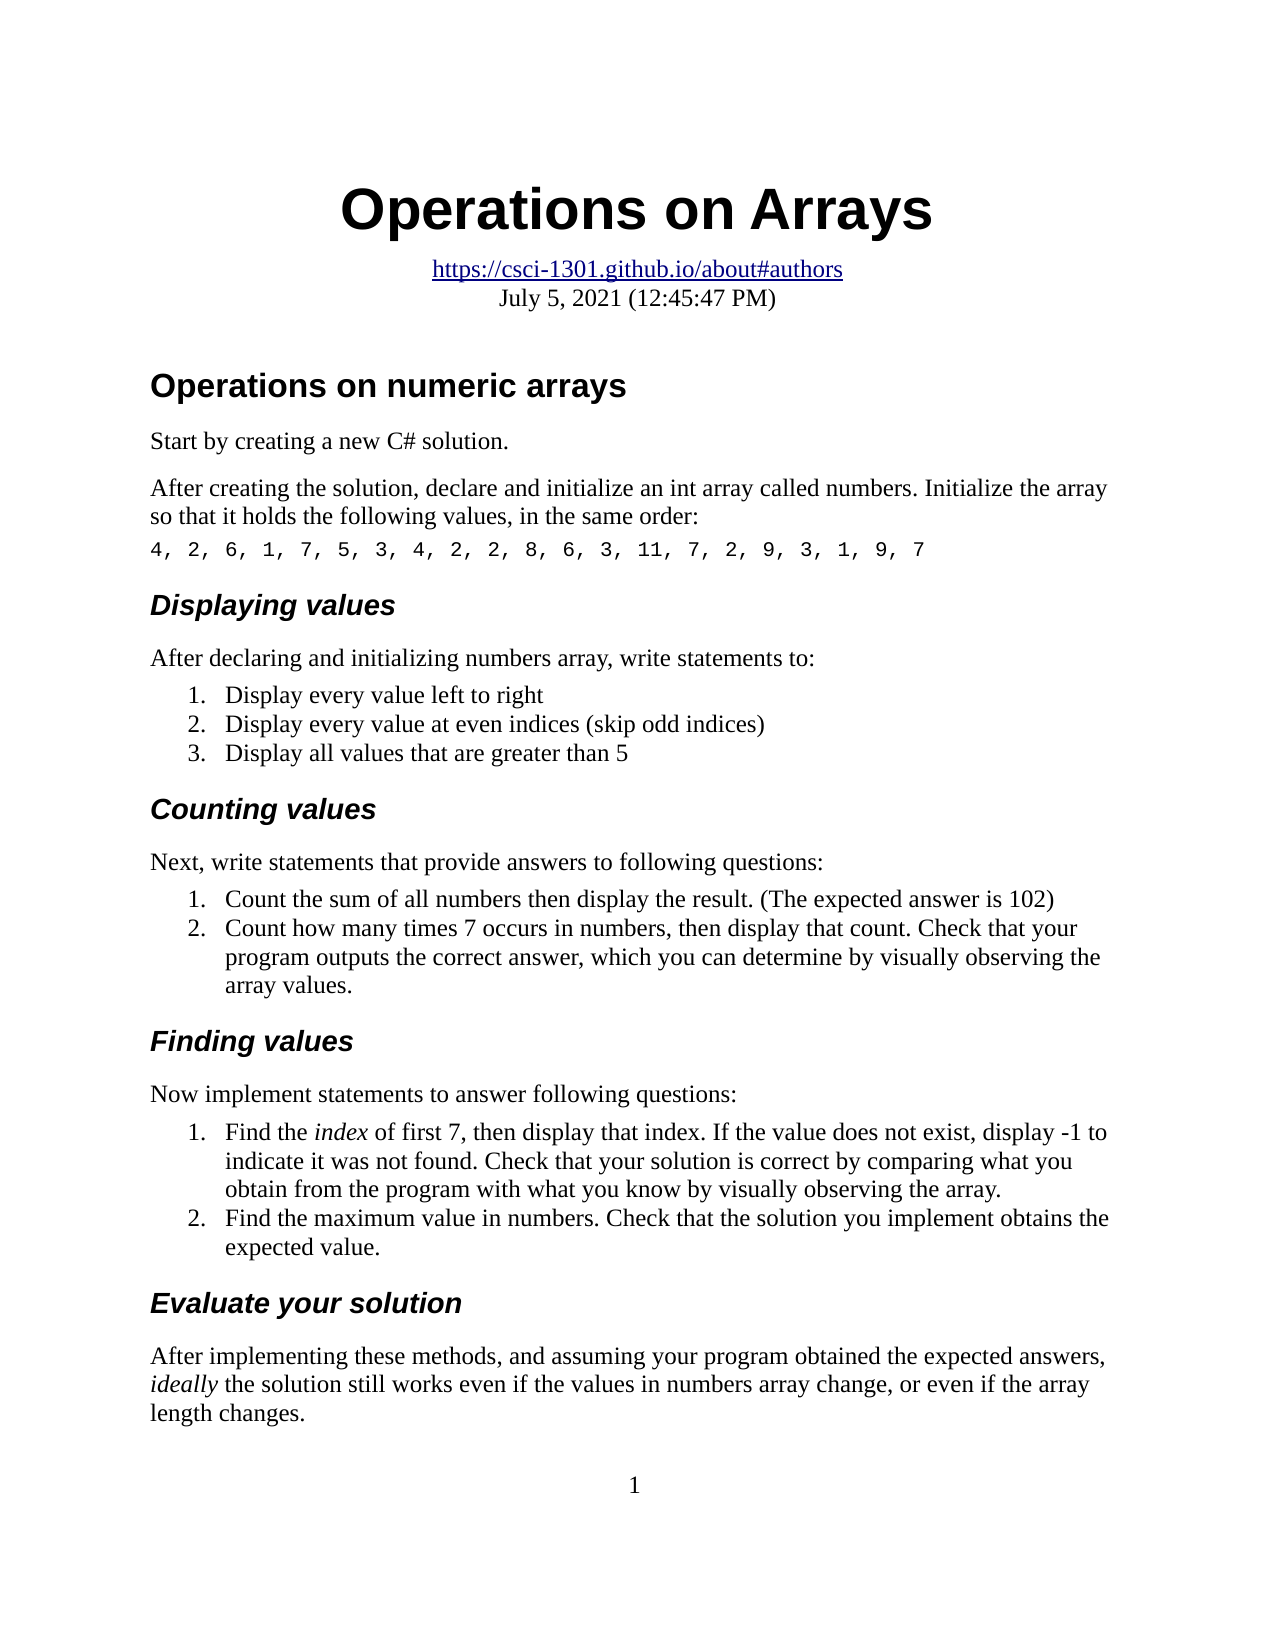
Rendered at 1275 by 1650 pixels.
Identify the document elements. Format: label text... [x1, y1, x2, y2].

list Display every value at even indices (skip odd indices) [187, 709, 1125, 738]
subtitle Operations on numeric arrays [150, 366, 1125, 404]
text https://csci-1301.github.io/about#authors [150, 254, 1125, 283]
text July 5, 2021 (12:45:47 PM) [150, 283, 1125, 312]
text Start by creating a new C# solution. [150, 426, 1125, 455]
list Count how many times 7 occurs in numbers, then display that count. Check that your program outputs the correct answer, which you can determine by visually observing the array values. [187, 913, 1125, 999]
list Find the maximum value in numbers. Check that the solution you implement obtains the expected value. [187, 1203, 1125, 1261]
subtitle Evaluate your solution [150, 1286, 1125, 1319]
list Display every value left to right [187, 680, 1125, 709]
text Next, write statements that provide answers to following questions: [150, 847, 1125, 875]
list Count the sum of all numbers then display the result. (The expected answer is 102) [187, 884, 1125, 913]
text 4, 2, 6, 1, 7, 5, 3, 4, 2, 2, 8, 6, 3, 11, 7, 2, 9, 3, 1, 9, 7 [150, 539, 1125, 563]
subtitle Displaying values [150, 588, 1125, 621]
list Display all values that are greater than 5 [187, 738, 1125, 767]
title Operations on Arrays [150, 175, 1125, 242]
text After implementing these methods, and assuming your program obtained the expected answers, ideally the solution still works even if the values in numbers array change, or even if the array length changes. [150, 1341, 1125, 1427]
text Now implement statements to answer following questions: [150, 1079, 1125, 1108]
subtitle Finding values [150, 1024, 1125, 1058]
text After creating the solution, declare and initialize an int array called numbers. Initialize the array so that it holds the following values, in the same order: [150, 473, 1125, 530]
subtitle Counting values [150, 792, 1125, 825]
text After declaring and initializing numbers array, write statements to: [150, 643, 1125, 671]
list Find the index of first 7, then display that index. If the value does not exist, display -1 to indicate it was not found. Check that your solution is correct by comparing what you obtain from the program with what you know by visually observing the array. [187, 1117, 1125, 1203]
